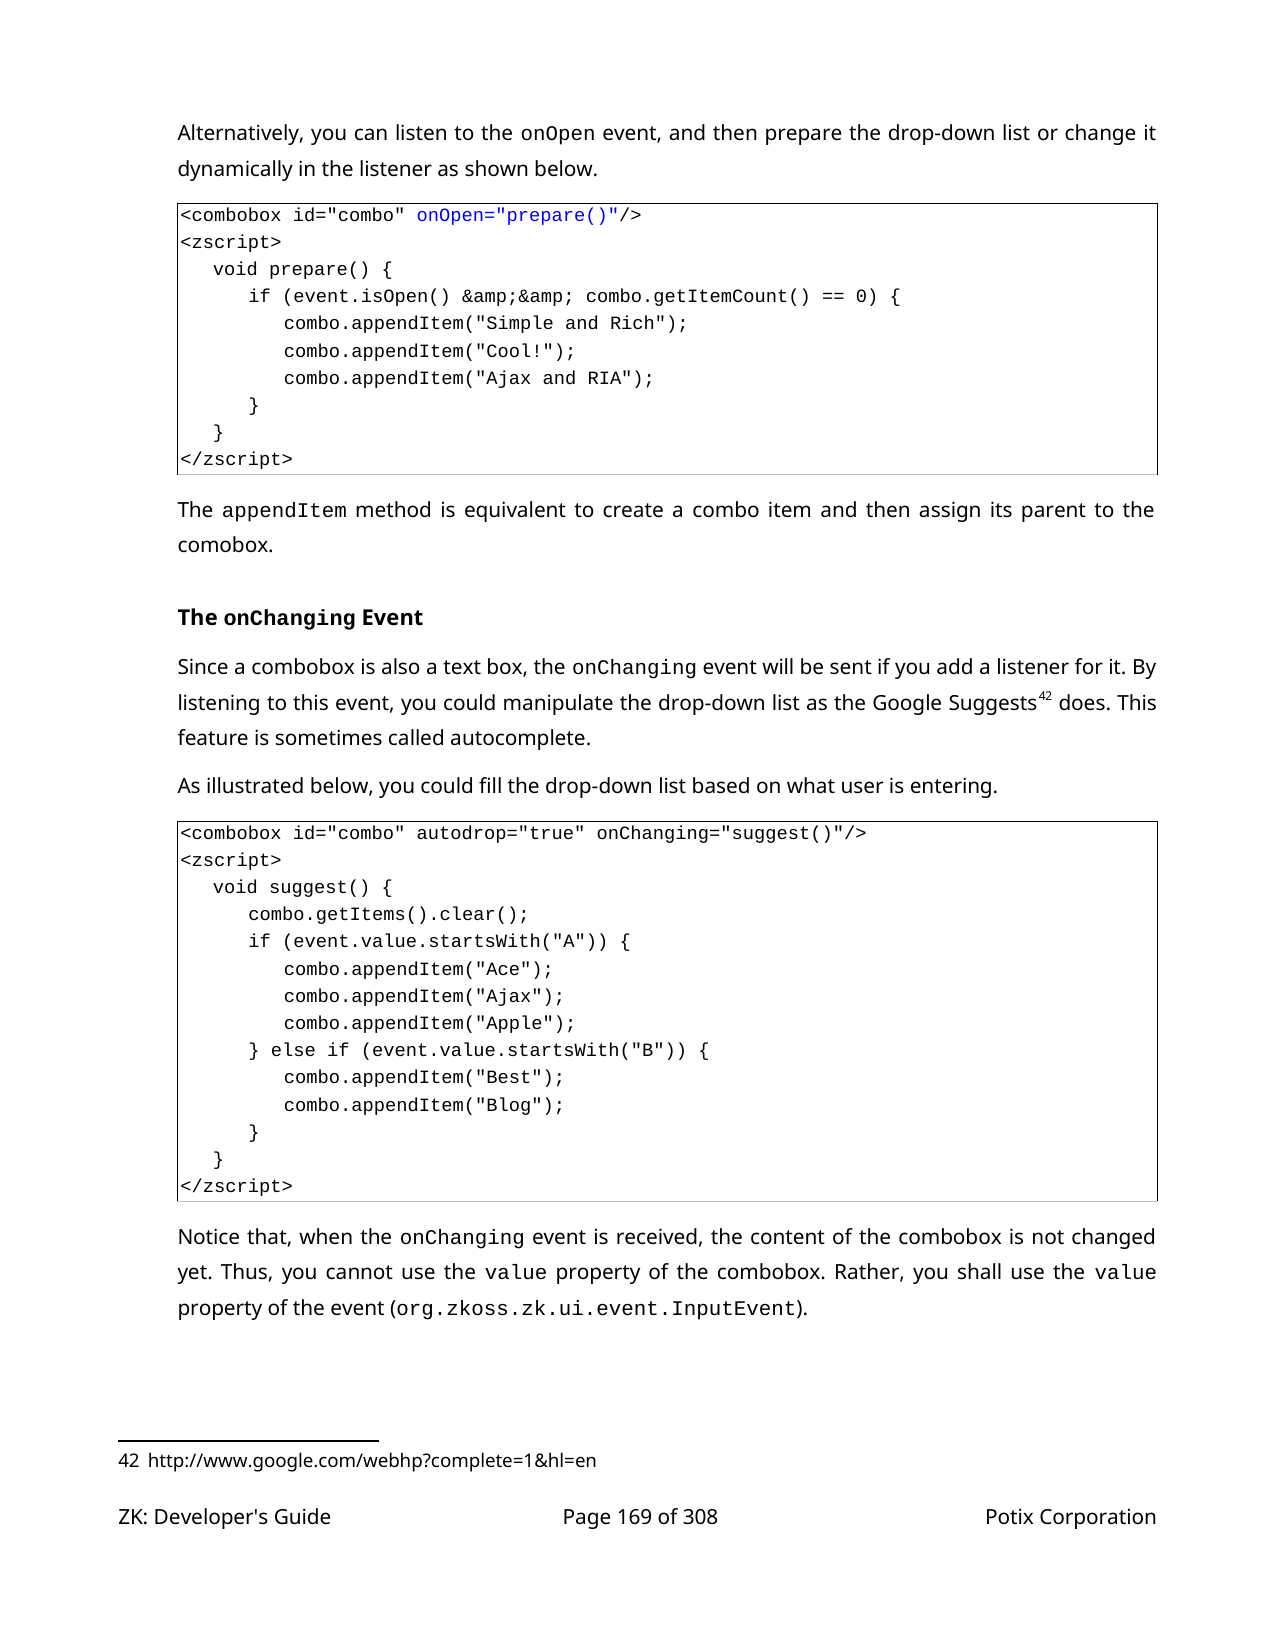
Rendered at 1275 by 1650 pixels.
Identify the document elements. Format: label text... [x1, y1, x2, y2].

text combo.appendItem("Blog"); [178, 1092, 1157, 1117]
text The appendItem method is equivalent to create a combo item and then assign its parent to the comobox. [177, 495, 1157, 559]
text void suggest() { [178, 875, 1157, 899]
text } [178, 393, 1157, 417]
text <combobox id="combo" autodrop="true" onChanging="suggest()"/> [178, 822, 1157, 845]
text Notice that, when the onChanging event is received, the content of the combobox is not changed yet. Thus, you cannot use the value property of the combobox. Rather, you shall use the value property of the event (org.zkoss.zk.ui.event.InputEvent). [177, 1222, 1157, 1321]
subtitle The onChanging Event [177, 601, 1157, 631]
text <zscript> [178, 230, 1157, 254]
text </zscript> [178, 1174, 1157, 1201]
text combo.appendItem("Ace"); [178, 956, 1157, 981]
text </zscript> [178, 447, 1157, 474]
text <combobox id="combo" onOpen="prepare()"/> [178, 204, 1157, 227]
text Alternatively, you can listen to the onOpen event, and then prepare the drop-down list or change it dynamically in the listener as shown below. [177, 118, 1157, 182]
text combo.getItems().clear(); [178, 902, 1157, 926]
text } [178, 1147, 1157, 1171]
text combo.appendItem("Ajax"); [178, 984, 1157, 1008]
text As illustrated below, you could fill the drop-down list based on what user is entering. [177, 772, 1157, 800]
text Since a combobox is also a text box, the onChanging event will be sent if you add a listener for it. By listening to this event, you could manipulate the drop-down list as the Google Suggests does. This feature is sometimes called autocomplete. [177, 652, 1157, 751]
text } else if (event.value.startsWith("B")) { [178, 1038, 1157, 1062]
text http://www.google.com/webhp?complete=1&hl=en [118, 1447, 1157, 1473]
text combo.appendItem("Best"); [178, 1065, 1157, 1089]
text } [178, 1119, 1157, 1144]
text combo.appendItem("Ajax and RIA"); [178, 366, 1157, 390]
text <zscript> [178, 848, 1157, 872]
text combo.appendItem("Simple and Rich"); [178, 311, 1157, 336]
text if (event.value.startsWith("A")) { [178, 929, 1157, 953]
text void prepare() { [178, 257, 1157, 281]
text combo.appendItem("Apple"); [178, 1011, 1157, 1035]
text } [178, 420, 1157, 444]
text if (event.isOpen() &amp;&amp; combo.getItemCount() == 0) { [178, 284, 1157, 308]
text combo.appendItem("Cool!"); [178, 338, 1157, 363]
